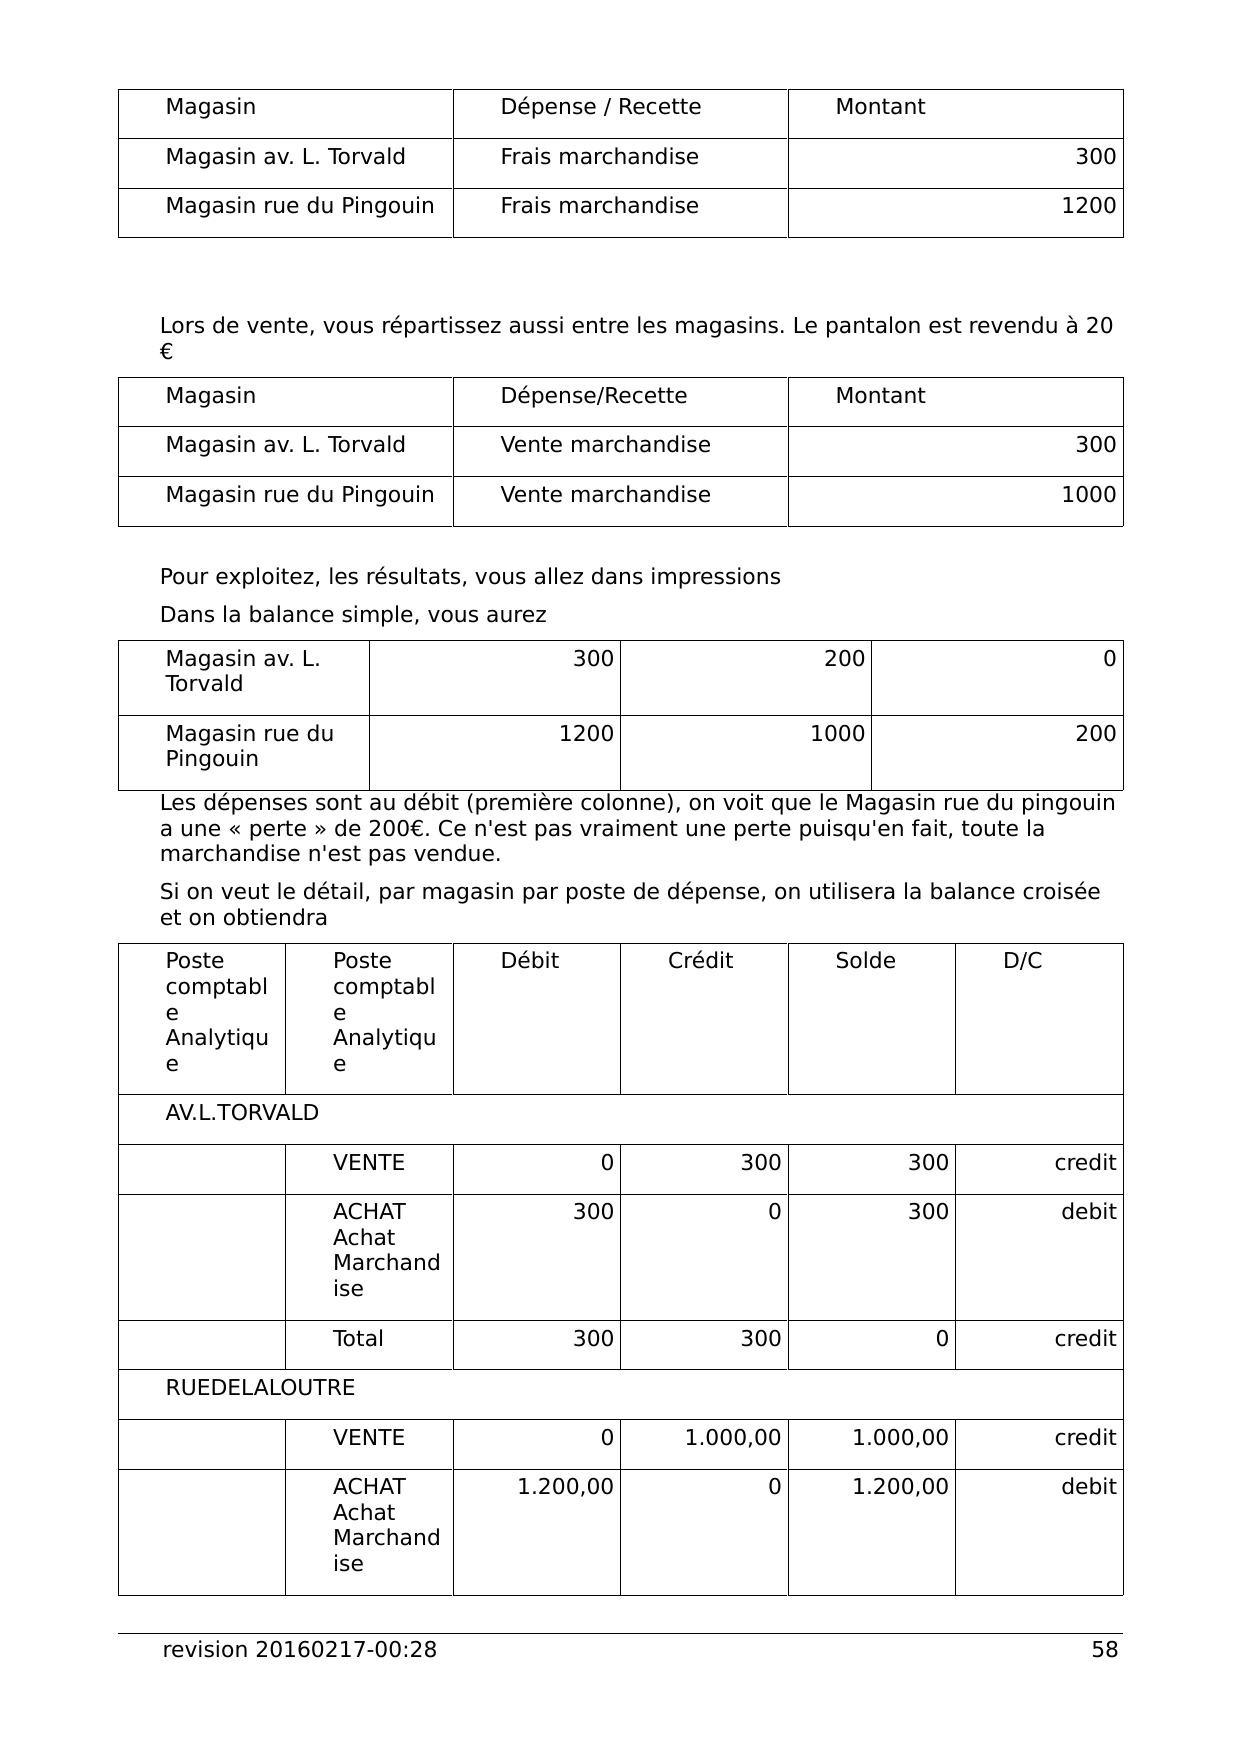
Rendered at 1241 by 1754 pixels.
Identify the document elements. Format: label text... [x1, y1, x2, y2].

table_cell Magasin av. L. Torvald [119, 427, 452, 476]
table_header Dépense/Recette [454, 378, 787, 426]
table_cell [119, 1321, 285, 1369]
table_cell AV.L.TORVALD [119, 1095, 1123, 1144]
table_cell Magasin rue du Pingouin [119, 716, 369, 790]
table_cell Magasin rue du Pingouin [119, 477, 452, 526]
table_header 300 [370, 641, 620, 715]
table_cell 300 [789, 139, 1123, 188]
table_cell ACHAT Achat Marchandise [286, 1195, 452, 1320]
table_header Magasin [119, 378, 452, 426]
table_header D/C [956, 944, 1123, 1094]
table_header Magasin av. L. Torvald [119, 641, 369, 715]
table_cell 0 [621, 1470, 787, 1595]
table_cell [119, 1420, 285, 1469]
table_header Dépense / Recette [454, 90, 787, 138]
table_cell 300 [789, 427, 1123, 476]
table_cell 1200 [789, 189, 1123, 237]
table_cell 0 [454, 1420, 620, 1469]
table_cell 300 [789, 1145, 955, 1194]
table_cell 1.000,00 [789, 1420, 955, 1469]
text Les dépenses sont au débit (première colonne), on voit que le Magasin rue du pingouin a une « perte » de 200€. Ce n'est pas vraiment une perte puisqu'en fait, toute la marchandise n'est pas vendue. [159, 791, 1123, 867]
table_cell Frais marchandise [454, 139, 787, 188]
table_cell 300 [621, 1145, 787, 1194]
table_cell VENTE [286, 1420, 452, 1469]
table_cell [119, 1470, 285, 1595]
table_cell 1.200,00 [454, 1470, 620, 1595]
table_cell 1.000,00 [621, 1420, 787, 1469]
table_cell credit [956, 1420, 1123, 1469]
table_header Poste comptable Analytique [119, 944, 285, 1094]
table_header Crédit [621, 944, 787, 1094]
table_cell 300 [621, 1321, 787, 1369]
table_cell Vente marchandise [454, 427, 787, 476]
table_cell Magasin rue du Pingouin [119, 189, 452, 237]
table_cell credit [956, 1321, 1123, 1369]
table_header Poste comptable Analytique [286, 944, 452, 1094]
table_header Montant [789, 90, 1123, 138]
table_cell Frais marchandise [454, 189, 787, 237]
table_cell 200 [872, 716, 1123, 790]
table_cell 300 [454, 1321, 620, 1369]
table_cell ACHAT Achat Marchandise [286, 1470, 452, 1595]
table_cell 300 [454, 1195, 620, 1320]
table_header Montant [789, 378, 1123, 426]
table_cell 1000 [789, 477, 1123, 526]
table_cell Magasin av. L. Torvald [119, 139, 452, 188]
text Dans la balance simple, vous aurez [159, 602, 1123, 627]
table_cell debit [956, 1195, 1123, 1320]
table_cell [119, 1195, 285, 1320]
table_header Débit [454, 944, 620, 1094]
table_cell [119, 1145, 285, 1194]
table_cell 0 [789, 1321, 955, 1369]
table_cell VENTE [286, 1145, 452, 1194]
table_cell 0 [454, 1145, 620, 1194]
table_cell RUEDELALOUTRE [119, 1370, 1123, 1419]
table_cell debit [956, 1470, 1123, 1595]
text Lors de vente, vous répartissez aussi entre les magasins. Le pantalon est revendu à 20 € [159, 313, 1123, 364]
table_cell Total [286, 1321, 452, 1369]
table_cell 300 [789, 1195, 955, 1320]
table_cell 1.200,00 [789, 1470, 955, 1595]
table_cell 1000 [621, 716, 871, 790]
table_cell Vente marchandise [454, 477, 787, 526]
text Si on veut le détail, par magasin par poste de dépense, on utilisera la balance croisée et on obtiendra [159, 879, 1123, 930]
text Pour exploitez, les résultats, vous allez dans impressions [159, 564, 1123, 589]
table_cell 1200 [370, 716, 620, 790]
table_header Solde [789, 944, 955, 1094]
table_header Magasin [119, 90, 452, 138]
table_header 200 [621, 641, 871, 715]
table_cell 0 [621, 1195, 787, 1320]
table_cell credit [956, 1145, 1123, 1194]
table_header 0 [872, 641, 1123, 715]
